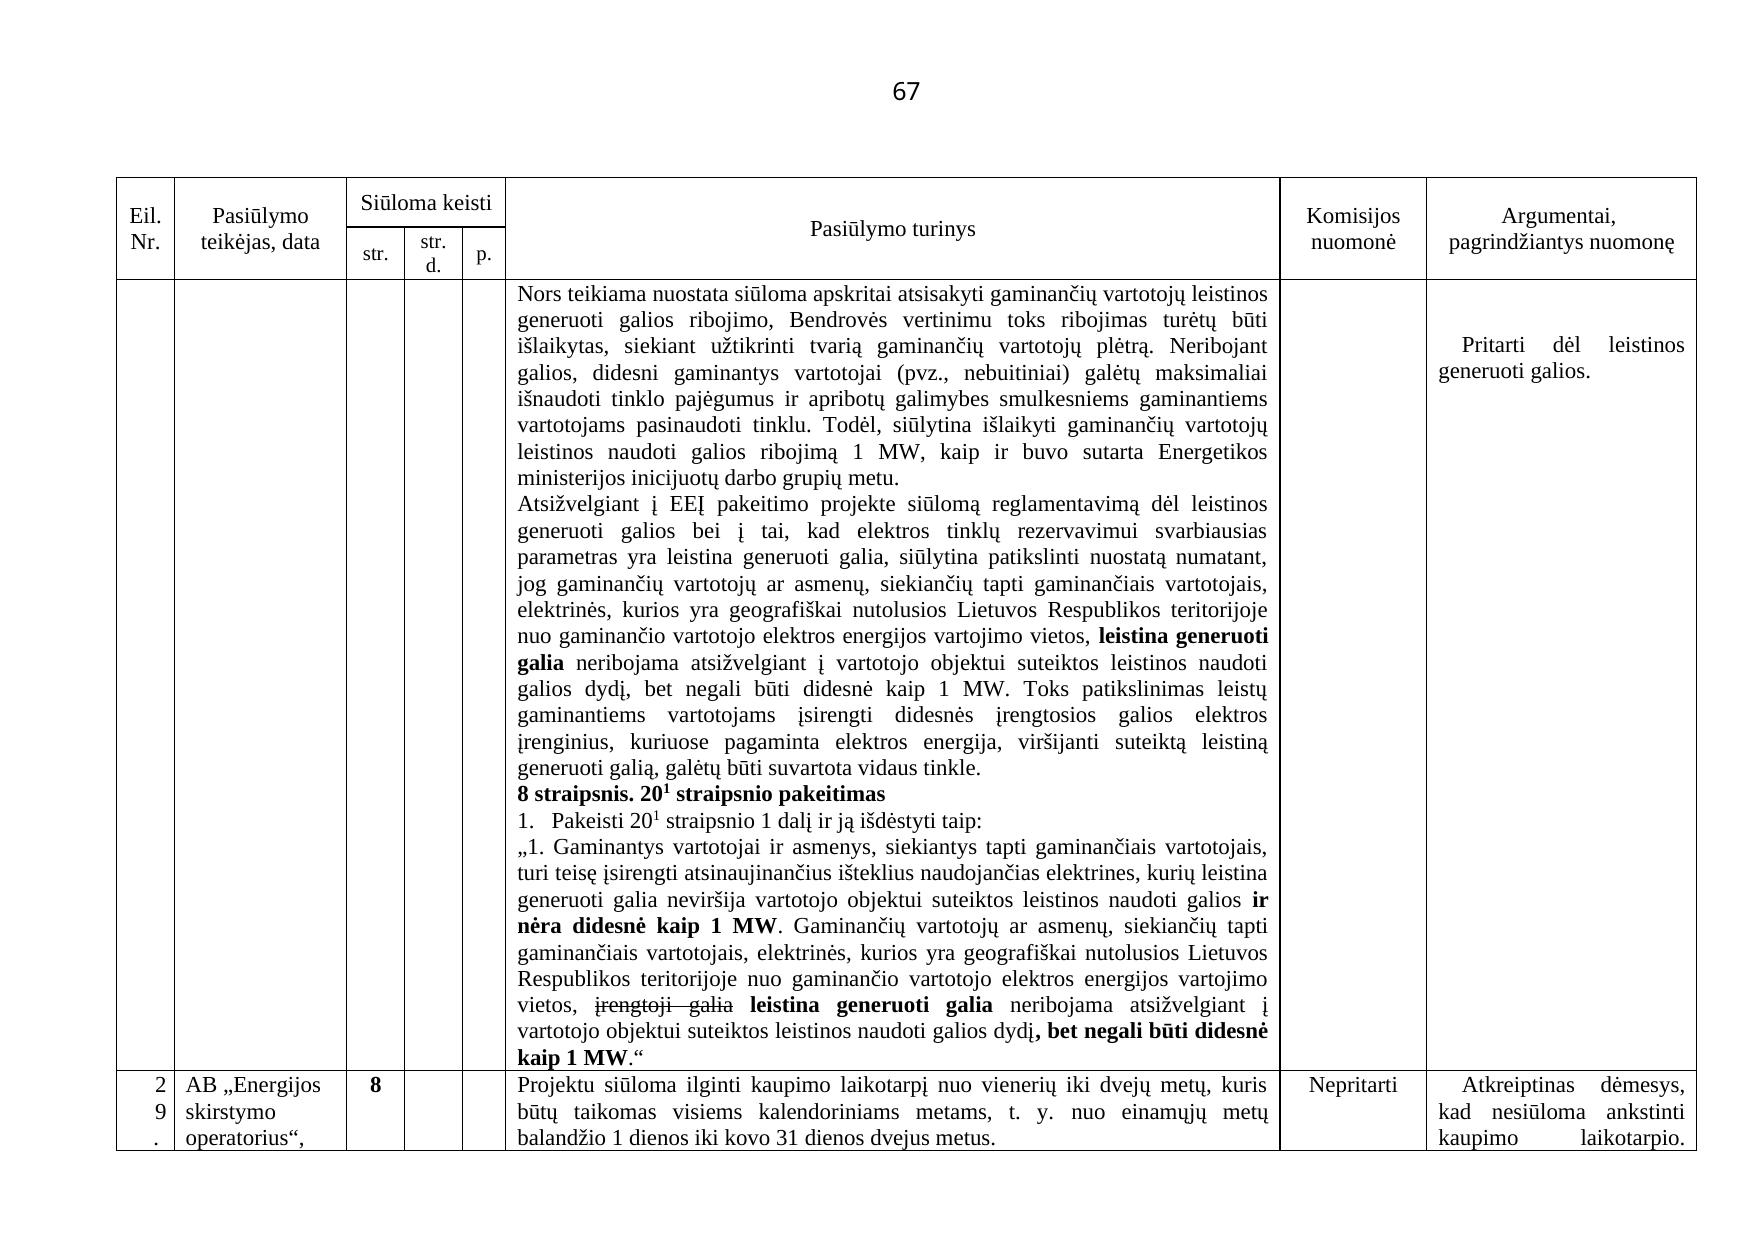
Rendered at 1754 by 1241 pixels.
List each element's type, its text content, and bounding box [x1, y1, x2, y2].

table_cell p. [463, 228, 505, 279]
table_cell Nepritarti [1281, 1071, 1426, 1150]
table_cell [175, 280, 346, 1070]
table_cell str. [347, 228, 404, 279]
table_header Argumentai, pagrindžiantys nuomonę [1427, 178, 1696, 279]
table_cell Projektu siūloma ilginti kaupimo laikotarpį nuo vienerių iki dvejų metų, kuris būtų taikomas visiems kalendoriniams metams, t. y. nuo einamųjų metų balandžio 1 dienos iki kovo 31 dienos dvejus metus. [506, 1071, 1279, 1150]
table_cell [405, 280, 462, 1070]
table_cell [117, 1071, 174, 1150]
table_cell Nors teikiama nuostata siūloma apskritai atsisakyti gaminančių vartotojų leistinos generuoti galios ribojimo, Bendrovės vertinimu toks ribojimas turėtų būti išlaikytas, siekiant užtikrinti tvarią gaminančių vartotojų plėtrą. Neribojant galios, didesni gaminantys vartotojai (pvz., nebuitiniai) galėtų maksimaliai išnaudoti tinklo pajėgumus ir apribotų galimybes smulkesniems gaminantiems vartotojams pasinaudoti tinklu. Todėl, siūlytina išlaikyti gaminančių vartotojų leistinos naudoti galios ribojimą 1 MW, kaip ir buvo sutarta Energetikos ministerijos inicijuotų darbo grupių metu. Atsižvelgiant į EEĮ pakeitimo projekte siūlomą reglamentavimą dėl leistinos generuoti galios bei į tai, kad elektros tinklų rezervavimui svarbiausias parametras yra leistina generuoti galia, siūlytina patikslinti nuostatą numatant, jog gaminančių vartotojų ar asmenų, siekiančių tapti gaminančiais vartotojais, elektrinės, kurios yra geografiškai nutolusios Lietuvos Respublikos teritorijoje nuo gaminančio vartotojo elektros energijos vartojimo vietos, leistina generuoti galia neribojama atsižvelgiant į vartotojo objektui suteiktos leistinos naudoti galios dydį, bet negali būti didesnė kaip 1 MW. Toks patikslinimas leistų gaminantiems vartotojams įsirengti didesnės įrengtosios galios elektros įrenginius, kuriuose pagaminta elektros energija, viršijanti suteiktą leistiną generuoti galią, galėtų būti suvartota vidaus tinkle. 8 straipsnis. 201 straipsnio pakeitimas 1. Pakeisti 201 straipsnio 1 dalį ir ją išdėstyti taip: „1. Gaminantys vartotojai ir asmenys, siekiantys tapti gaminančiais vartotojais, turi teisę įsirengti atsinaujinančius išteklius naudojančias elektrines, kurių leistina generuoti galia neviršija vartotojo objektui suteiktos leistinos naudoti galios ir nėra didesnė kaip 1 MW. Gaminančių vartotojų ar asmenų, siekiančių tapti gaminančiais vartotojais, elektrinės, kurios yra geografiškai nutolusios Lietuvos Respublikos teritorijoje nuo gaminančio vartotojo elektros energijos vartojimo vietos, įrengtoji galia leistina generuoti galia neribojama atsižvelgiant į vartotojo objektui suteiktos leistinos naudoti galios dydį, bet negali būti didesnė kaip 1 MW.“ [506, 280, 1279, 1070]
table_cell [117, 280, 174, 1070]
table_header Komisijos nuomonė [1281, 178, 1426, 279]
table_cell [1281, 280, 1426, 1070]
table_cell AB „Energijos skirstymo operatorius“, [175, 1071, 346, 1150]
table_cell [463, 280, 505, 1070]
table_cell 8 [347, 1071, 404, 1150]
table_header Siūloma keisti [347, 178, 505, 226]
table_cell [463, 1071, 505, 1150]
table_header Eil. Nr. [117, 178, 174, 279]
table_cell [405, 1071, 462, 1150]
table_header Pasiūlymo teikėjas, data [175, 178, 346, 279]
table_cell Pritarti dėl leistinos generuoti galios. [1427, 280, 1696, 1070]
table_cell [347, 280, 404, 1070]
table_cell str. d. [405, 228, 462, 279]
table_header Pasiūlymo turinys [506, 178, 1279, 279]
table_cell Atkreiptinas dėmesys, kad nesiūloma ankstinti kaupimo laikotarpio. [1427, 1071, 1696, 1150]
